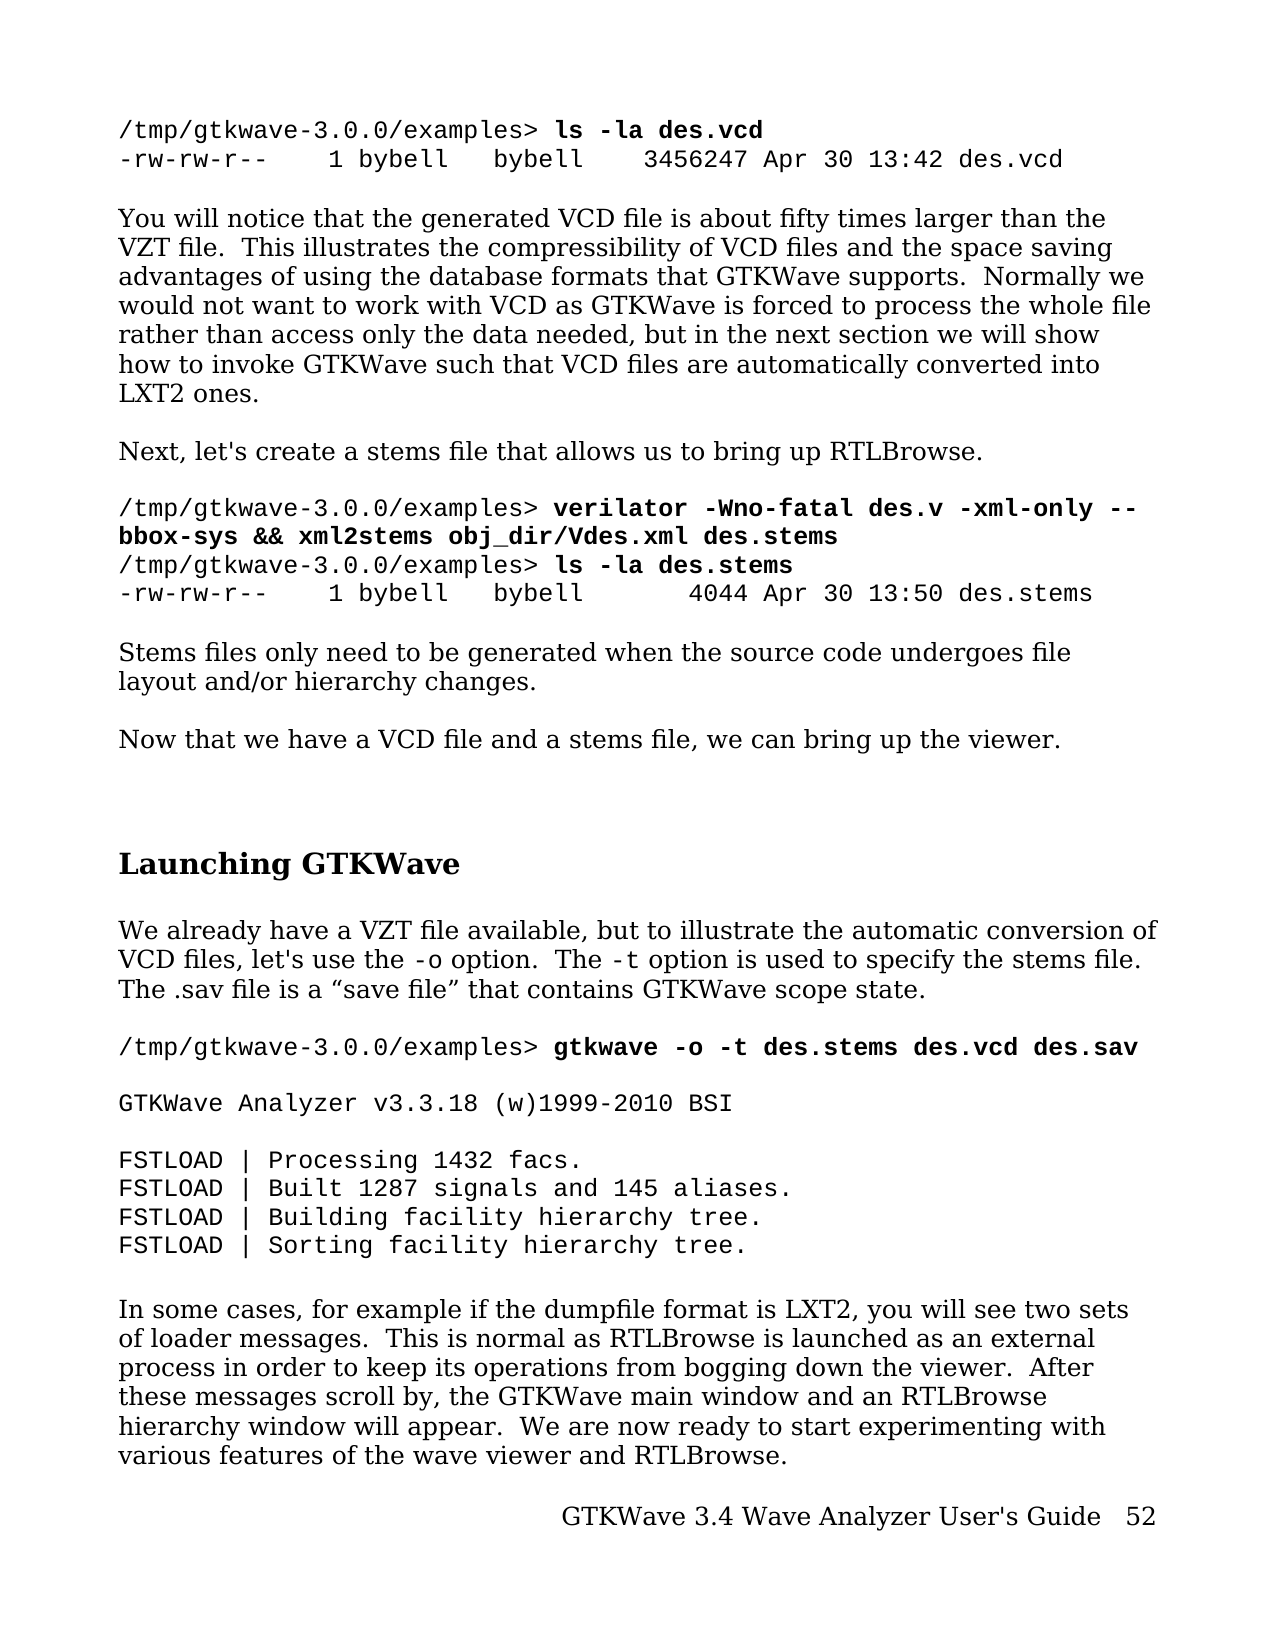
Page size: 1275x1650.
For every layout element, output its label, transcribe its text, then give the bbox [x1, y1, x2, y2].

text GTKWave Analyzer v3.3.18 (w)1999-2010 BSI [118, 1091, 1157, 1119]
text FSTLOAD | Sorting facility hierarchy tree. [118, 1232, 1157, 1261]
text -rw-rw-r-- 1 bybell bybell 4044 Apr 30 13:50 des.stems [118, 581, 1157, 609]
text /tmp/gtkwave-3.0.0/examples> verilator -Wno-fatal des.v -xml-only --bbox-sys && xml2stems obj_dir/Vdes.xml des.stems [118, 496, 1157, 552]
text Next, let's create a stems file that allows us to bring up RTLBrowse. [118, 437, 1157, 466]
text We already have a VZT file available, but to illustrate the automatic conversion of VCD files, let's use the -o option. The -t option is used to specify the stems file. The .sav file is a “save file” that contains GTKWave scope state. [118, 916, 1157, 1005]
text FSTLOAD | Building facility hierarchy tree. [118, 1204, 1157, 1232]
text FSTLOAD | Built 1287 signals and 145 aliases. [118, 1176, 1157, 1204]
text /tmp/gtkwave-3.0.0/examples> ls -la des.stems [118, 552, 1157, 581]
text FSTLOAD | Processing 1432 facs. [118, 1147, 1157, 1176]
text You will notice that the generated VCD file is about fifty times larger than the VZT file. This illustrates the compressibility of VCD files and the space saving advantages of using the database formats that GTKWave supports. Normally we would not want to work with VCD as GTKWave is forced to process the whole file rather than access only the data needed, but in the next section we will show how to invoke GTKWave such that VCD files are automatically converted into LXT2 ones. [118, 204, 1157, 408]
text -rw-rw-r-- 1 bybell bybell 3456247 Apr 30 13:42 des.vcd [118, 146, 1157, 175]
text Stems files only need to be generated when the source code undergoes file layout and/or hierarchy changes. [118, 638, 1157, 696]
text Now that we have a VCD file and a stems file, we can bring up the viewer. [118, 696, 1157, 755]
subtitle Launching GTKWave [118, 847, 1157, 882]
text In some cases, for example if the dumpfile format is LXT2, you will see two sets of loader messages. This is normal as RTLBrowse is launched as an external process in order to keep its operations from bogging down the viewer. After these messages scroll by, the GTKWave main window and an RTLBrowse hierarchy window will appear. We are now ready to start experimenting with various features of the wave viewer and RTLBrowse. [118, 1295, 1157, 1470]
text /tmp/gtkwave-3.0.0/examples> gtkwave -o -t des.stems des.vcd des.sav [118, 1034, 1157, 1062]
text /tmp/gtkwave-3.0.0/examples> ls -la des.vcd [118, 118, 1157, 146]
